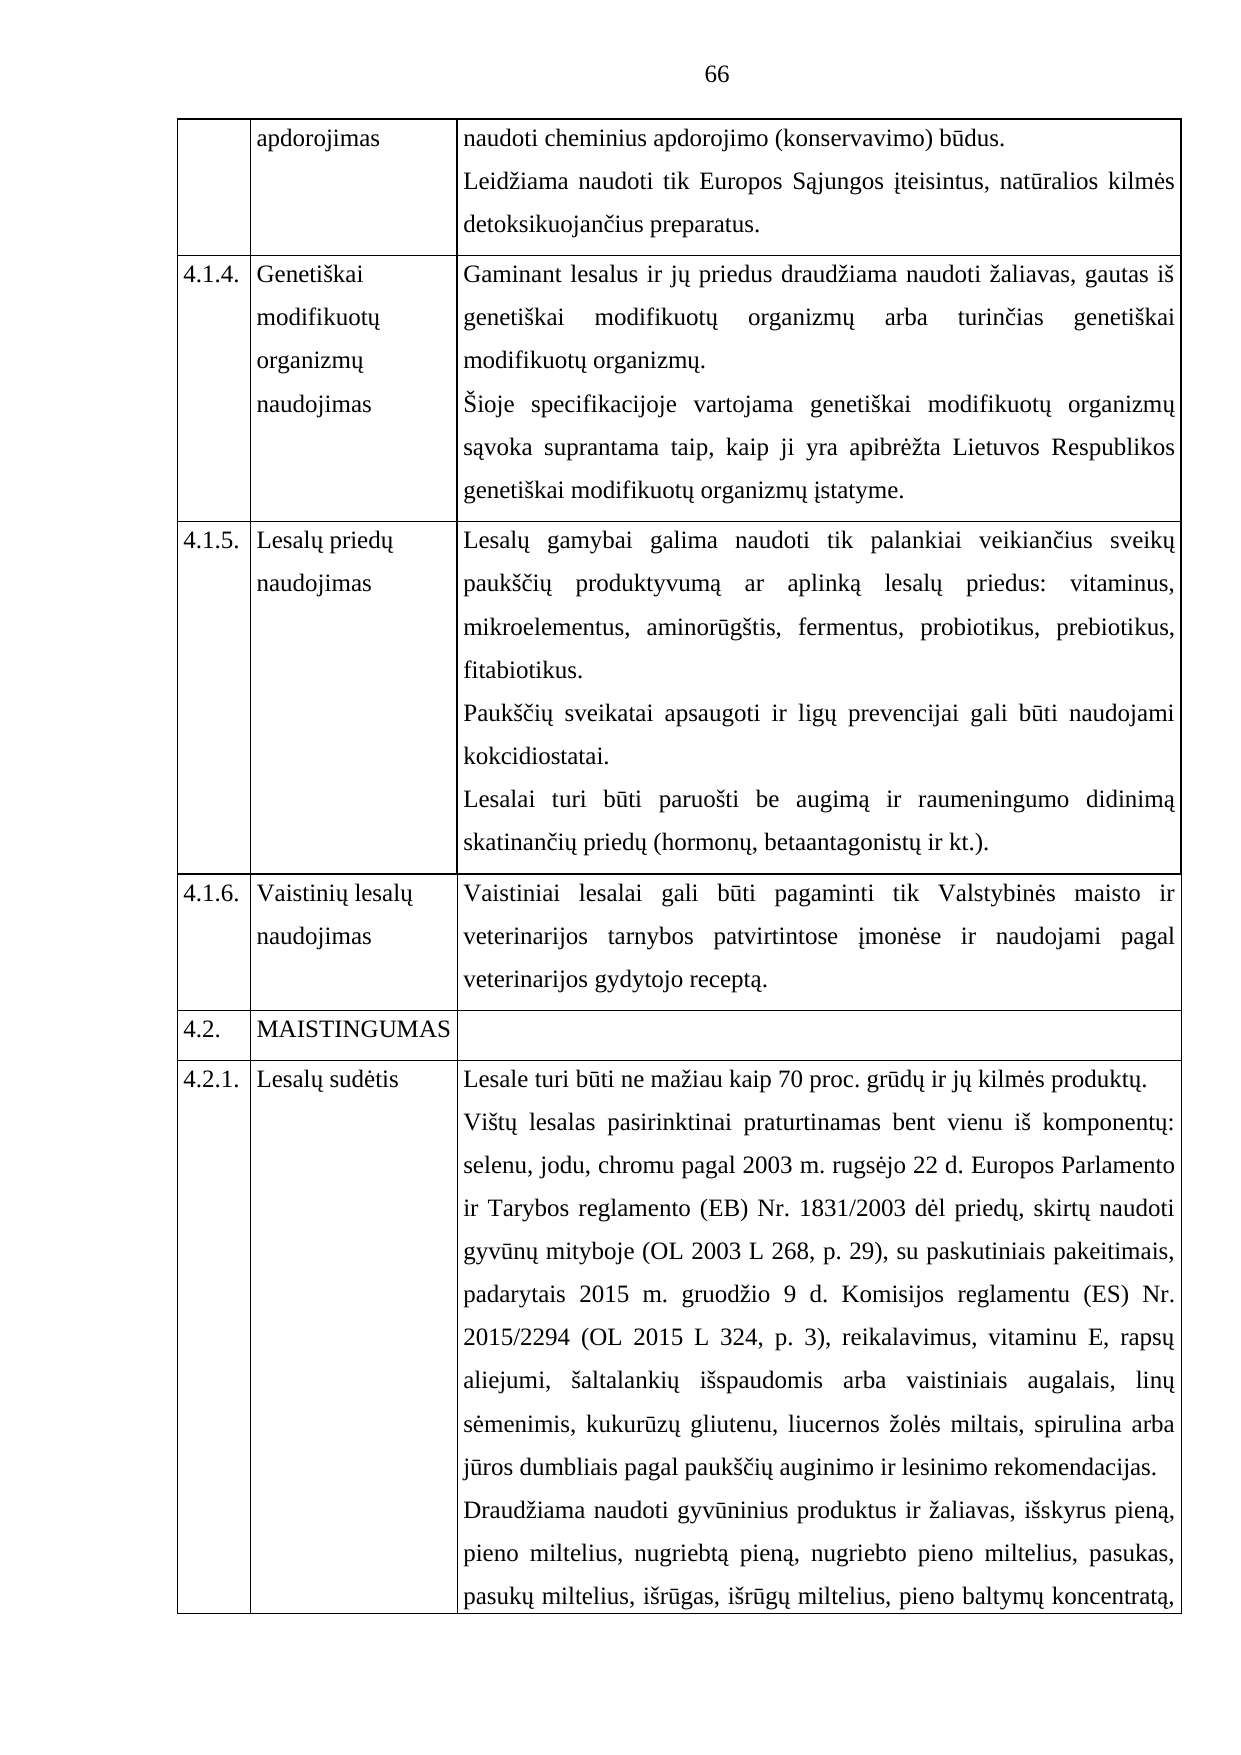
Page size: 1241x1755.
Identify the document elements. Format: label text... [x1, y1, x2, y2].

table_cell Lesale turi būti ne mažiau kaip 70 proc. grūdų ir jų kilmės produktų. Vištų lesalas pasirinktinai praturtinamas bent vienu iš komponentų: selenu, jodu, chromu pagal 2003 m. rugsėjo 22 d. Europos Parlamento ir Tarybos reglamento (EB) Nr. 1831/2003 dėl priedų, skirtų naudoti gyvūnų mityboje (OL 2003 L 268, p. 29), su paskutiniais pakeitimais, padarytais 2015 m. gruodžio 9 d. Komisijos reglamentu (ES) Nr. 2015/2294 (OL 2015 L 324, p. 3), reikalavimus, vitaminu E, rapsų aliejumi, šaltalankių išspaudomis arba vaistiniais augalais, linų sėmenimis, kukurūzų gliutenu, liucernos žolės miltais, spirulina arba jūros dumbliais pagal paukščių auginimo ir lesinimo rekomendacijas. Draudžiama naudoti gyvūninius produktus ir žaliavas, išskyrus pieną, pieno miltelius, nugriebtą pieną, nugriebto pieno miltelius, pasukas, pasukų miltelius, išrūgas, išrūgų miltelius, pieno baltymų koncentratą, [458, 1061, 1181, 1613]
table_cell Genetiškai modifikuotų organizmų naudojimas [251, 256, 456, 521]
table_cell apdorojimas [251, 120, 456, 255]
table_cell naudoti cheminius apdorojimo (konservavimo) būdus. Leidžiama naudoti tik Europos Sąjungos įteisintus, natūralios kilmės detoksikuojančius preparatus. [458, 120, 1180, 255]
table_cell 4.1.4. [178, 256, 250, 521]
table_cell Lesalų sudėtis [251, 1061, 457, 1613]
table_cell MAISTINGUMAS [251, 1011, 457, 1060]
table_cell 4.1.5. [178, 522, 250, 873]
table_cell 4.1.6. [178, 875, 250, 1010]
table_cell Lesalų priedų naudojimas [251, 522, 456, 873]
table_cell 4.2. [178, 1011, 250, 1060]
table_cell [458, 1011, 1181, 1060]
table_cell 4.2.1. [178, 1061, 250, 1613]
table_cell Vaistiniai lesalai gali būti pagaminti tik Valstybinės maisto ir veterinarijos tarnybos patvirtintose įmonėse ir naudojami pagal veterinarijos gydytojo receptą. [458, 875, 1181, 1010]
table_cell Vaistinių lesalų naudojimas [251, 875, 457, 1010]
table_cell [178, 120, 250, 255]
table_cell Gaminant lesalus ir jų priedus draudžiama naudoti žaliavas, gautas iš genetiškai modifikuotų organizmų arba turinčias genetiškai modifikuotų organizmų. Šioje specifikacijoje vartojama genetiškai modifikuotų organizmų sąvoka suprantama taip, kaip ji yra apibrėžta Lietuvos Respublikos genetiškai modifikuotų organizmų įstatyme. [458, 256, 1180, 521]
table_cell Lesalų gamybai galima naudoti tik palankiai veikiančius sveikų paukščių produktyvumą ar aplinką lesalų priedus: vitaminus, mikroelementus, aminorūgštis, fermentus, probiotikus, prebiotikus, fitabiotikus. Paukščių sveikatai apsaugoti ir ligų prevencijai gali būti naudojami kokcidiostatai. Lesalai turi būti paruošti be augimą ir raumeningumo didinimą skatinančių priedų (hormonų, betaantagonistų ir kt.). [458, 522, 1180, 873]
